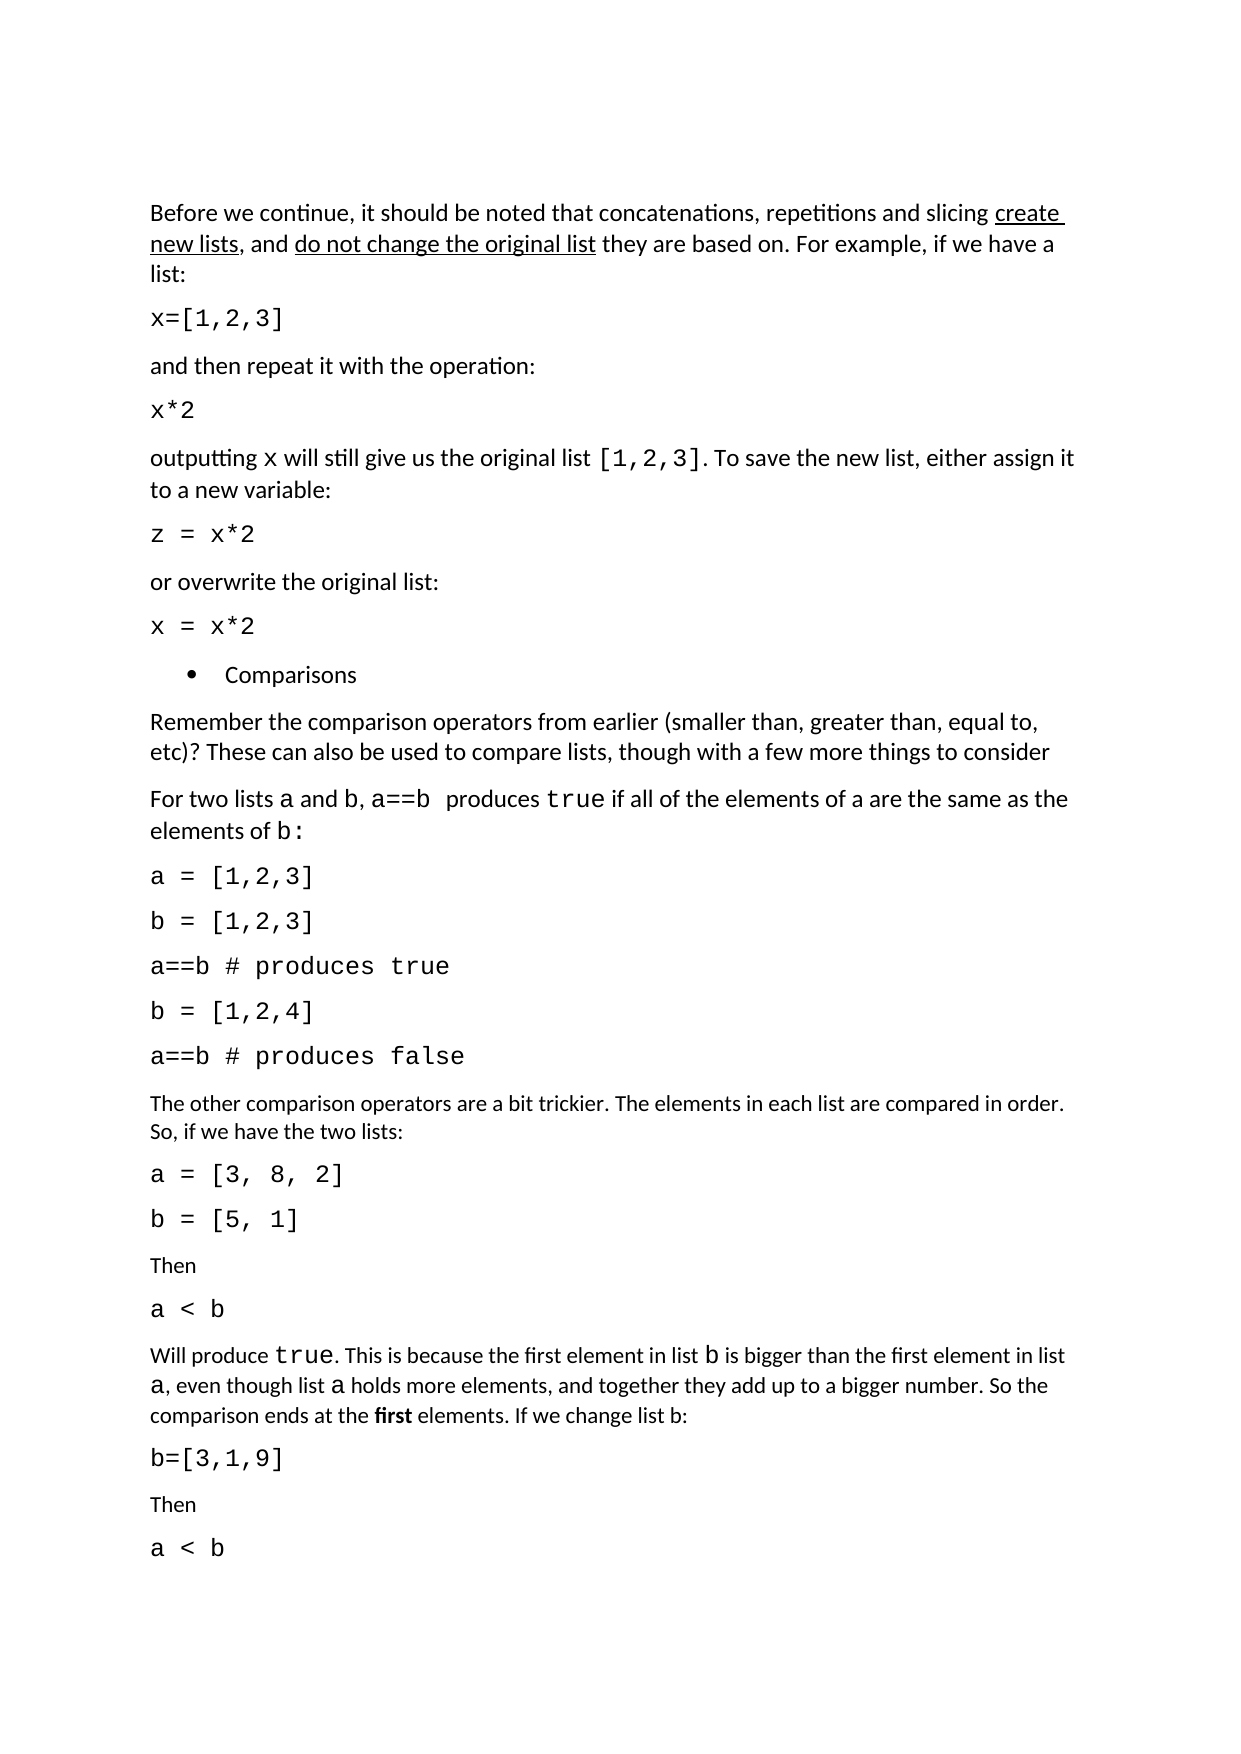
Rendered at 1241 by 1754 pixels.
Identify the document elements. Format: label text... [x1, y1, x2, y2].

text Will produce true. This is because the first element in list b is bigger than the first element in list a, even though list a holds more elements, and together they add up to a bigger number. So the comparison ends at the first elements. If we change list b: [150, 1341, 1090, 1429]
text x=[1,2,3] [150, 305, 1090, 334]
text or overwrite the original list: [150, 567, 1090, 597]
text Before we continue, it should be noted that concatenations, repetitions and slicing create new lists, and do not change the original list they are based on. For example, if we have a list: [150, 197, 1090, 289]
list Comparisons [187, 659, 1090, 689]
text Then [150, 1252, 1090, 1279]
text For two lists a and b, a==b produces true if all of the elements of a are the same as the elements of b: [150, 784, 1090, 847]
text x = x*2 [150, 614, 1090, 642]
text outputting x will still give us the original list [1,2,3]. To save the new list, either assign it to a new variable: [150, 443, 1090, 505]
text a < b [150, 1535, 1090, 1563]
text Remember the comparison operators from earlier (smaller than, greater than, equal to, etc)? These can also be used to compare lists, though with a few more things to consider [150, 706, 1090, 767]
text b = [1,2,4] [150, 999, 1090, 1027]
text b = [1,2,3] [150, 909, 1090, 937]
text The other comparison operators are a bit trickier. The elements in each list are compared in order. So, if we have the two lists: [150, 1089, 1090, 1145]
text x*2 [150, 398, 1090, 426]
text Then [150, 1491, 1090, 1518]
text b = [5, 1] [150, 1207, 1090, 1235]
text a = [3, 8, 2] [150, 1162, 1090, 1190]
text and then repeat it with the operation: [150, 350, 1090, 381]
text z = x*2 [150, 522, 1090, 550]
text a==b # produces false [150, 1044, 1090, 1072]
text a = [1,2,3] [150, 864, 1090, 892]
text b=[3,1,9] [150, 1446, 1090, 1474]
text a < b [150, 1296, 1090, 1324]
text a==b # produces true [150, 954, 1090, 982]
